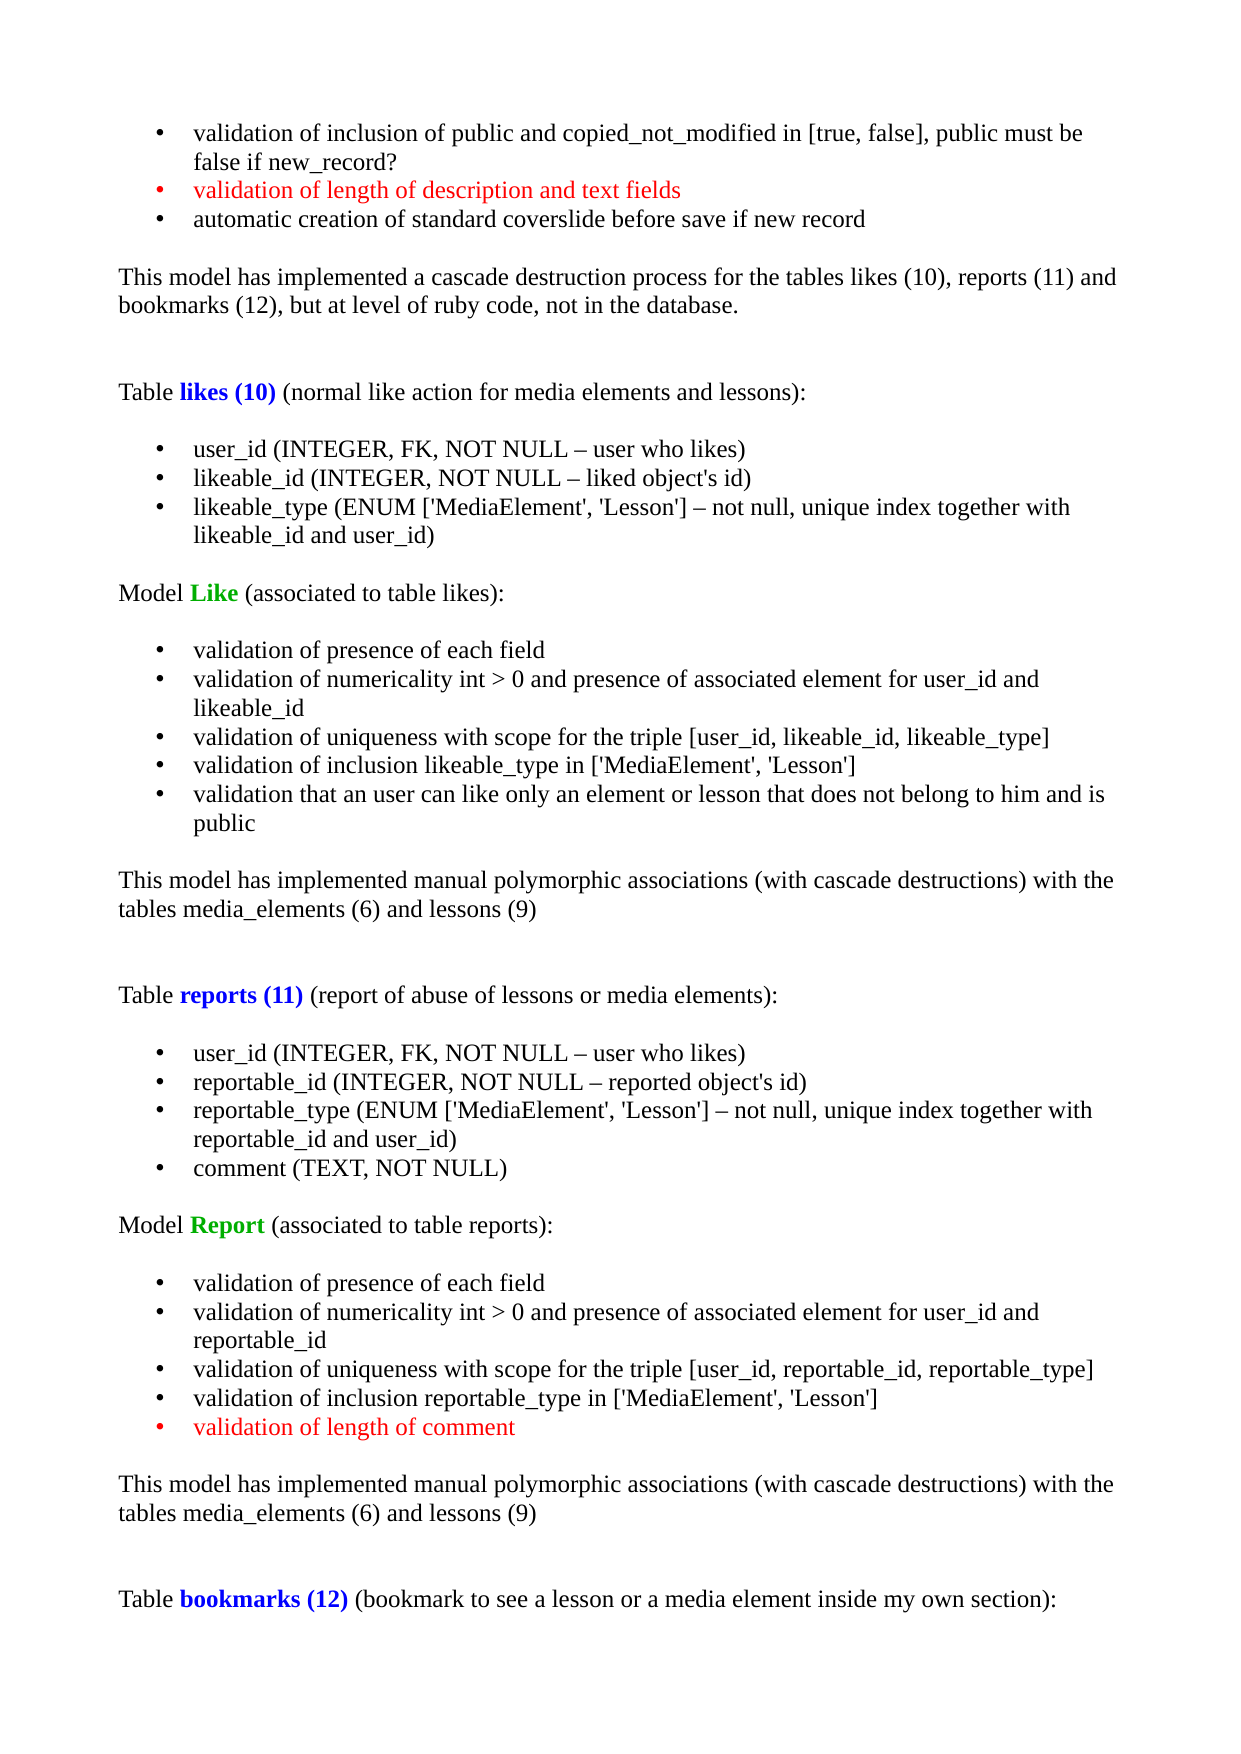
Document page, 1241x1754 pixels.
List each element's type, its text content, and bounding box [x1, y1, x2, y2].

text This model has implemented a cascade destruction process for the tables likes (10), reports (11) and bookmarks (12), but at level of ruby code, not in the database. [118, 262, 1122, 319]
list user_id (INTEGER, FK, NOT NULL – user who likes) [156, 1038, 1122, 1067]
text This model has implemented manual polymorphic associations (with cascade destructions) with the tables media_elements (6) and lessons (9) [118, 1469, 1122, 1527]
text This model has implemented manual polymorphic associations (with cascade destructions) with the tables media_elements (6) and lessons (9) [118, 866, 1122, 923]
list validation of presence of each field [156, 1268, 1122, 1297]
list comment (TEXT, NOT NULL) [156, 1153, 1122, 1182]
list validation of uniqueness with scope for the triple [user_id, reportable_id, reportable_type] [156, 1354, 1122, 1383]
list validation that an user can like only an element or lesson that does not belong to him and is public [156, 779, 1122, 837]
list reportable_id (INTEGER, NOT NULL – reported object's id) [156, 1067, 1122, 1096]
text Table reports (11) (report of abuse of lessons or media elements): [118, 981, 1122, 1009]
list user_id (INTEGER, FK, NOT NULL – user who likes) [156, 434, 1122, 463]
list automatic creation of standard coverslide before save if new record [156, 204, 1122, 233]
list validation of uniqueness with scope for the triple [user_id, likeable_id, likeable_type] [156, 722, 1122, 751]
list validation of inclusion reportable_type in ['MediaElement', 'Lesson'] [156, 1383, 1122, 1412]
list likeable_type (ENUM ['MediaElement', 'Lesson'] – not null, unique index together with likeable_id and user_id) [156, 492, 1122, 549]
list likeable_id (INTEGER, NOT NULL – liked object's id) [156, 463, 1122, 492]
list validation of length of comment [156, 1412, 1122, 1441]
list reportable_type (ENUM ['MediaElement', 'Lesson'] – not null, unique index together with reportable_id and user_id) [156, 1096, 1122, 1153]
text Model Report (associated to table reports): [118, 1211, 1122, 1239]
list validation of numericality int > 0 and presence of associated element for user_id and likeable_id [156, 664, 1122, 722]
text Table bookmarks (12) (bookmark to see a lesson or a media element inside my own section): [118, 1584, 1122, 1613]
list validation of length of description and text fields [156, 176, 1122, 204]
text Model Like (associated to table likes): [118, 578, 1122, 607]
list validation of inclusion likeable_type in ['MediaElement', 'Lesson'] [156, 751, 1122, 779]
list validation of numericality int > 0 and presence of associated element for user_id and reportable_id [156, 1297, 1122, 1354]
list validation of presence of each field [156, 636, 1122, 664]
list validation of inclusion of public and copied_not_modified in [true, false], public must be false if new_record? [156, 118, 1122, 176]
text Table likes (10) (normal like action for media elements and lessons): [118, 377, 1122, 406]
